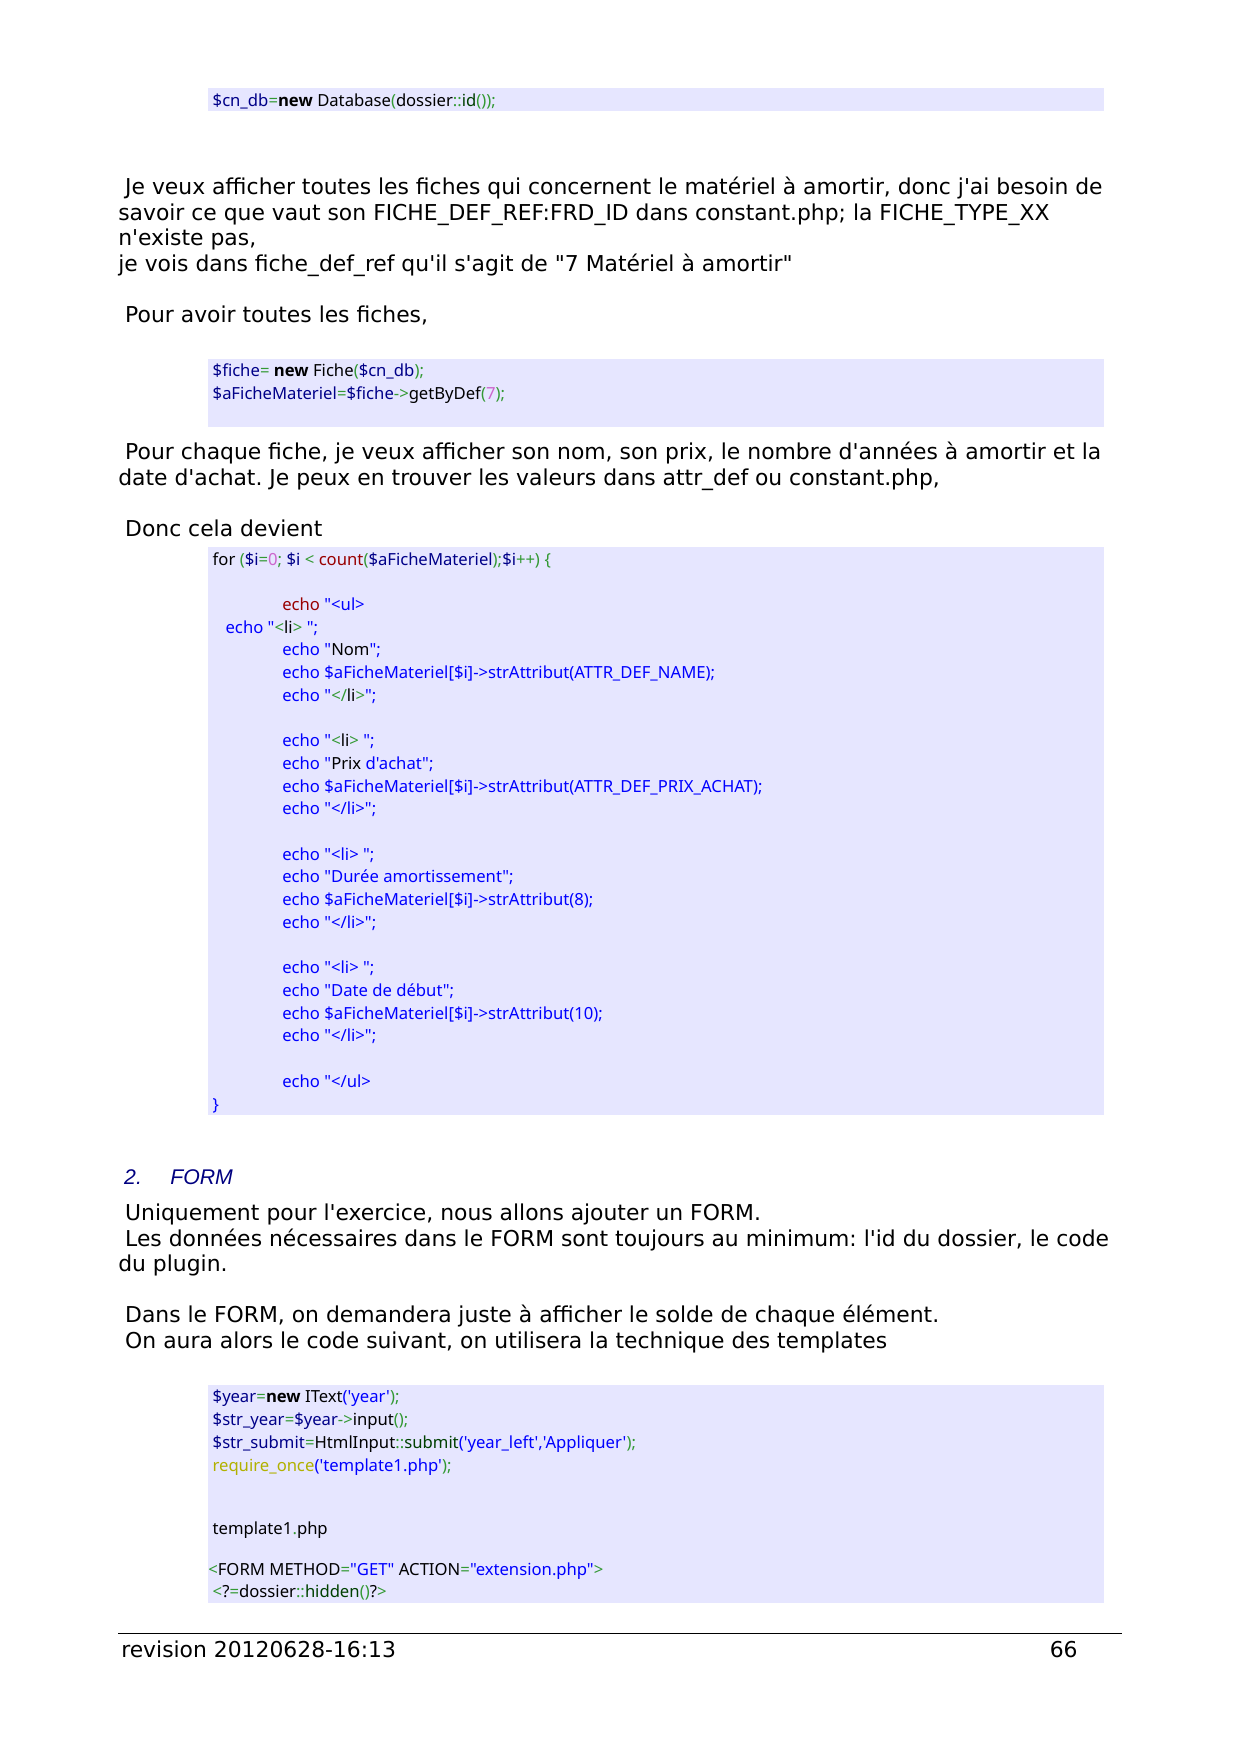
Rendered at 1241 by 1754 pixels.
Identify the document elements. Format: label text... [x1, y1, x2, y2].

text $cn_db=new Database(dossier::id()); [208, 88, 1104, 111]
text $year=new IText('year'); $str_year=$year->input(); $str_submit=HtmlInput::submit('year_left','Appliquer'); require_once('template1.php'); [208, 1385, 1104, 1476]
text $fiche= new Fiche($cn_db); $aFicheMateriel=$fiche->getByDef(7); [208, 359, 1104, 427]
text Pour chaque fiche, je veux afficher son nom, son prix, le nombre d'années à amortir et la date d'achat. Je peux en trouver les valeurs dans attr_def ou constant.php, [118, 439, 1122, 516]
subtitle FORM [118, 1164, 1122, 1189]
text for ($i=0; $i < count($aFicheMateriel);$i++) { echo "<ul> echo "<li> "; echo "Nom"; echo $aFicheMateriel[$i]->strAttribut(ATTR_DEF_NAME); echo "</li>"; echo "<li> "; echo "Prix d'achat"; echo $aFicheMateriel[$i]->strAttribut(ATTR_DEF_PRIX_ACHAT); echo "</li>"; echo "<li> "; echo "Durée amortissement"; echo $aFicheMateriel[$i]->strAttribut(8); echo "</li>"; echo "<li> "; echo "Date de début"; echo $aFicheMateriel[$i]->strAttribut(10); echo "</li>"; echo "</ul> } [208, 547, 1104, 1115]
text <FORM METHOD="GET" ACTION="extension.php"> <?=dossier::hidden()?> [208, 1557, 1104, 1603]
text Donc cela devient [118, 516, 1122, 541]
text je vois dans fiche_def_ref qu'il s'agit de "7 Matériel à amortir" Pour avoir toutes les fiches, [118, 251, 1122, 353]
text Uniquement pour l'exercice, nous allons ajouter un FORM. Les données nécessaires dans le FORM sont toujours au minimum: l'id du dossier, le code du plugin. Dans le FORM, on demandera juste à afficher le solde de chaque élément. On aura alors le code suivant, on utilisera la technique des templates [118, 1200, 1122, 1379]
text Je veux afficher toutes les fiches qui concernent le matériel à amortir, donc j'ai besoin de savoir ce que vaut son FICHE_DEF_REF:FRD_ID dans constant.php; la FICHE_TYPE_XX n'existe pas, [118, 149, 1122, 251]
text template1.php [208, 1494, 1104, 1539]
